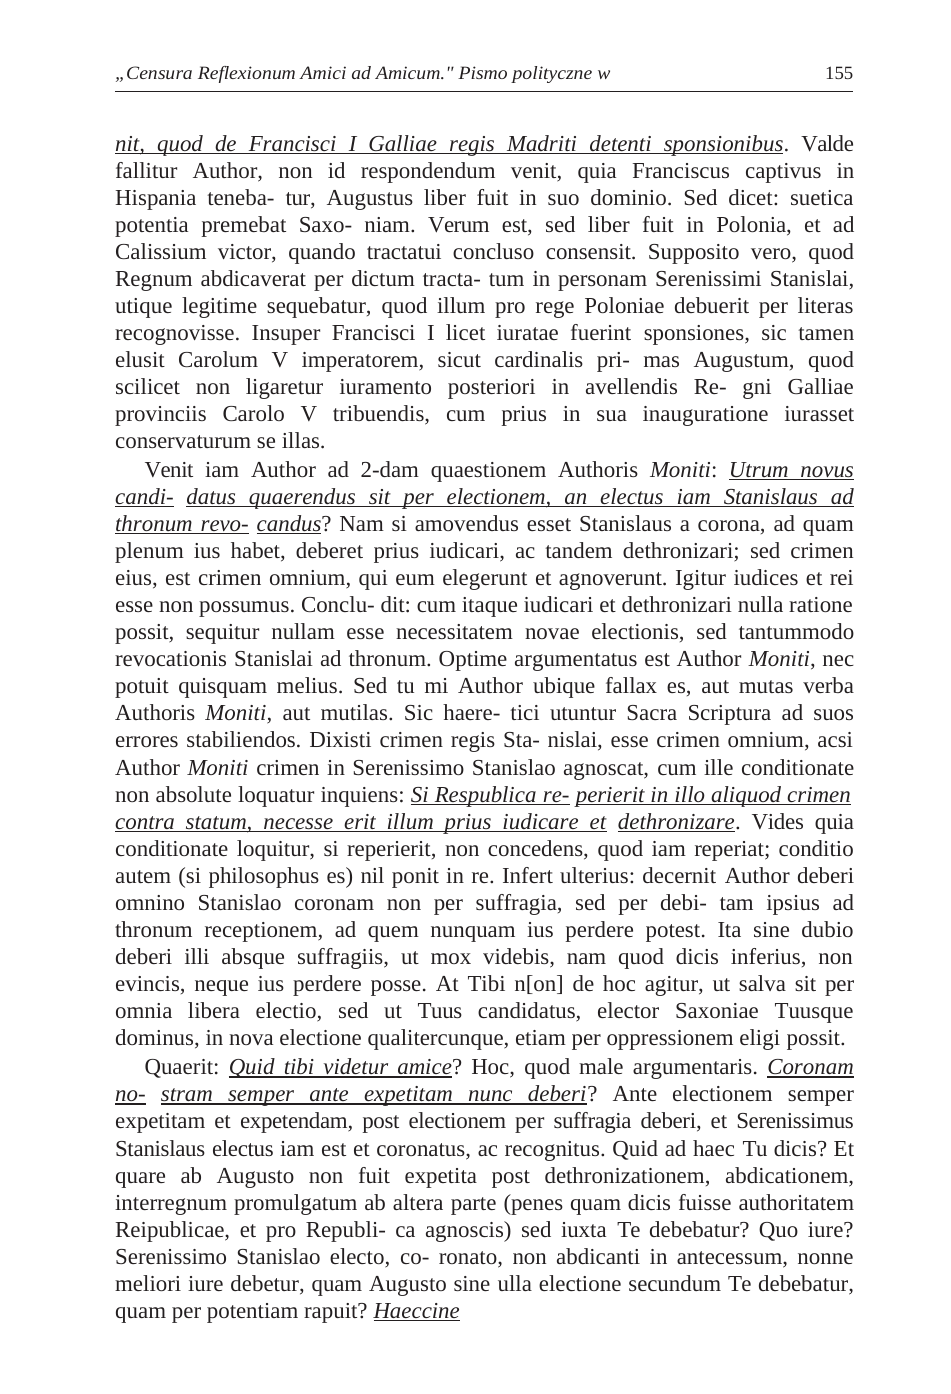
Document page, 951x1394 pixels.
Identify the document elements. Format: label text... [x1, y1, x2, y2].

text Venit iam Author ad 2-dam quaestionem Authoris Moniti: Utrum novus candi- datus quaerendus sit per electionem, an electus iam Stanislaus ad thronum revo- candus? Nam si amovendus esset Stanislaus a corona, ad quam plenum ius habet, deberet prius iudicari, ac tandem dethronizari; sed crimen eius, est crimen omnium, qui eum elegerunt et agnoverunt. Igitur iudices et rei esse non possumus. Conclu- dit: cum itaque iudicari et dethronizari nulla ratione possit, sequitur nullam esse necessitatem novae electionis, sed tantummodo revocationis Stanislai ad thronum. Optime argumentatus est Author Moniti, nec potuit quisquam melius. Sed tu mi Author ubique fallax es, aut mutas verba Authoris Moniti, aut mutilas. Sic haere- tici utuntur Sacra Scriptura ad suos errores stabiliendos. Dixisti crimen regis Sta- nislai, esse crimen omnium, acsi Author Moniti crimen in Serenissimo Stanislao agnoscat, cum ille conditionate non absolute loquatur inquiens: Si Respublica re- perierit in illo aliquod crimen contra statum, necesse erit illum prius iudicare et dethronizare. Vides quia conditionate loquitur, si reperierit, non concedens, quod iam reperiat; conditio autem (si philosophus es) nil ponit in re. Infert ulterius: decernit Author deberi omnino Stanislao coronam non per suffragia, sed per debi- tam ipsius ad thronum receptionem, ad quem nunquam ius perdere potest. Ita sine dubio deberi illi absque suffragiis, ut mox videbis, nam quod dicis inferius, non evincis, neque ius perdere posse. At Tibi n[on] de hoc agitur, ut salva sit per omnia libera electio, sed ut Tuus candidatus, elector Saxoniae Tuusque dominus, in nova electione qualitercunque, etiam per oppressionem eligi possit. [115, 456, 854, 1051]
text nit, quod de Francisci I Galliae regis Madriti detenti sponsionibus. Valde fallitur Author, non id respondendum venit, quia Franciscus captivus in Hispania teneba- tur, Augustus liber fuit in suo dominio. Sed dicet: suetica potentia premebat Saxo- niam. Verum est, sed liber fuit in Polonia, et ad Calissium victor, quando tractatui concluso consensit. Supposito vero, quod Regnum abdicaverat per dictum tracta- tum in personam Serenissimi Stanislai, utique legitime sequebatur, quod illum pro rege Poloniae debuerit per literas recognovisse. Insuper Francisci I licet iuratae fuerint sponsiones, sic tamen elusit Carolum V imperatorem, sicut cardinalis pri- mas Augustum, quod scilicet non ligaretur iuramento posteriori in avellendis Re- gni Galliae provinciis Carolo V tribuendis, cum prius in sua inauguratione iurasset conservaturum se illas. [115, 129, 854, 454]
text Quaerit: Quid tibi videtur amice? Hoc, quod male argumentaris. Coronam no- stram semper ante expetitam nunc deberi? Ante electionem semper expetitam et expetendam, post electionem per suffragia deberi, et Serenissimus Stanislaus electus iam est et coronatus, ac recognitus. Quid ad haec Tu dicis? Et quare ab Augusto non fuit expetita post dethronizationem, abdicationem, interregnum promulgatum ab altera parte (penes quam dicis fuisse authoritatem Reipublicae, et pro Republi- ca agnoscis) sed iuxta Te debebatur? Quo iure? Serenissimo Stanislao electo, co- ronato, non abdicanti in antecessum, nonne meliori iure debetur, quam Augusto sine ulla electione secundum Te debebatur, quam per potentiam rapuit? Haeccine [115, 1053, 854, 1323]
